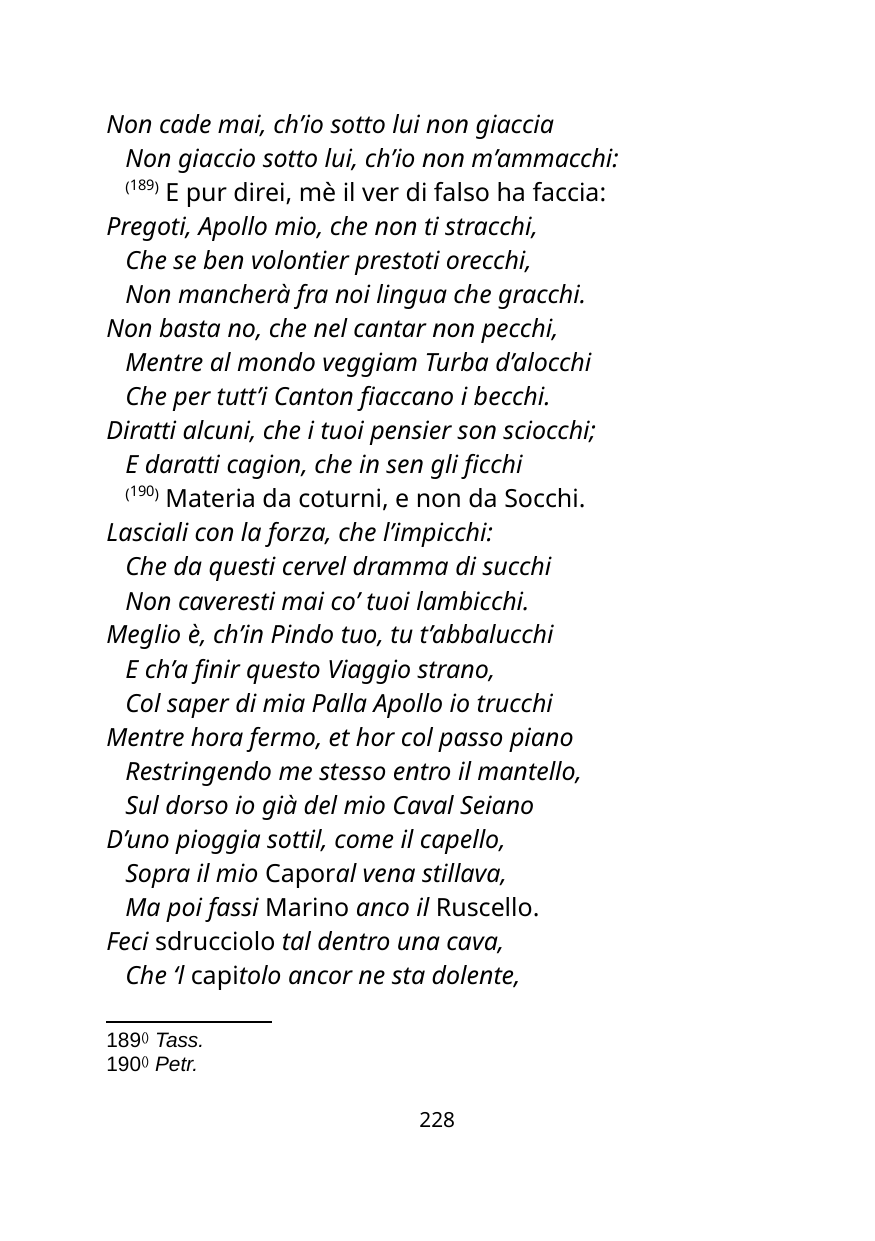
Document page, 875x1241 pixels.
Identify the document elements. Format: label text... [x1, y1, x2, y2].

text Non cade mai, ch’io sotto lui non giaccia [106, 106, 768, 140]
text E ch’a finir questo Viaggio strano, [125, 651, 768, 685]
text Ma poi fassi Marino anco il Ruscello. [125, 890, 768, 924]
text Che da questi cervel dramma di succhi [125, 549, 768, 583]
text Pregoti, Apollo mio, che non ti stracchi, [106, 208, 768, 242]
text Lasciali con la forza, che l’impicchi: [106, 515, 768, 549]
text Che per tutt’i Canton fiaccano i becchi. [125, 379, 768, 413]
text Che ‘l capitolo ancor ne sta dolente, [125, 958, 768, 992]
text Col saper di mia Palla Apollo io trucchi [125, 685, 768, 719]
text () Petr. [106, 1052, 768, 1076]
text E daratti cagion, che in sen gli ficchi [125, 447, 768, 481]
text Non caveresti mai co’ tuoi lambicchi. [125, 583, 768, 617]
text Che se ben volontier prestoti orecchi, [125, 242, 768, 277]
text Diratti alcuni, che i tuoi pensier son sciocchi; [106, 413, 768, 447]
text Meglio è, ch’in Pindo tuo, tu t’abbalucchi [106, 617, 768, 651]
text Mentre hora fermo, et hor col passo piano [106, 719, 768, 753]
text Feci sdrucciolo tal dentro una cava, [106, 924, 768, 958]
text Non mancherà fra noi lingua che gracchi. [125, 277, 768, 311]
text Non giaccio sotto lui, ch’io non m’ammacchi: [125, 140, 768, 174]
text Restringendo me stesso entro il mantello, [125, 753, 768, 787]
text D’uno pioggia sottil, come il capello, [106, 822, 768, 856]
text Non basta no, che nel cantar non pecchi, [106, 311, 768, 345]
text () Tass. [106, 1028, 768, 1052]
text Sopra il mio Caporal vena stillava, [125, 856, 768, 890]
text Sul dorso io già del mio Caval Seiano [125, 787, 768, 822]
text () Materia da coturni, e non da Socchi. [125, 481, 768, 515]
text () E pur direi, mè il ver di falso ha faccia: [125, 174, 768, 208]
text Mentre al mondo veggiam Turba d’alocchi [125, 345, 768, 379]
